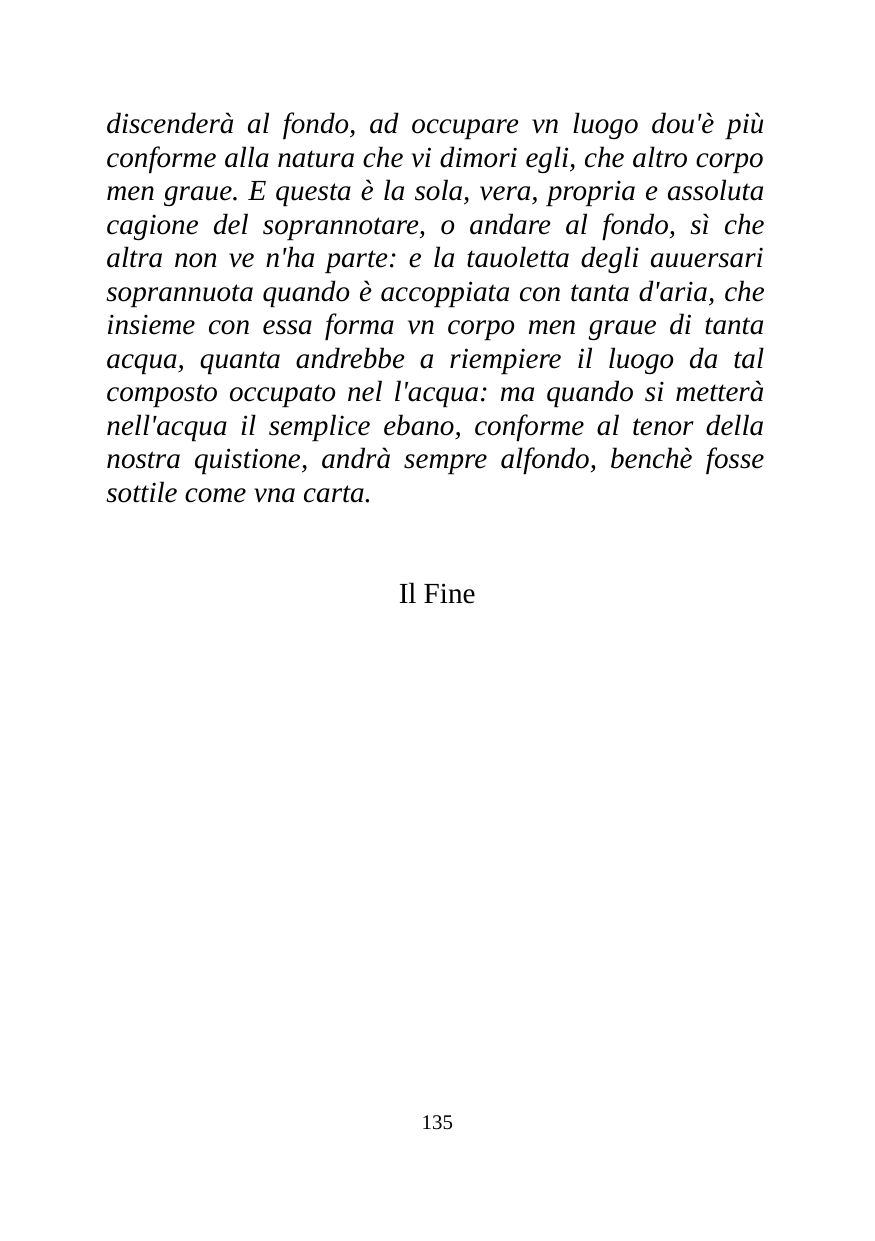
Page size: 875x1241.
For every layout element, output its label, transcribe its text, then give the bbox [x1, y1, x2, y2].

text discenderà al fondo, ad occupare vn luogo dou'è più conforme alla natura che vi dimori egli, che altro corpo men graue. E questa è la sola, vera, propria e assoluta cagione del soprannotare, o andare al fondo, sì che altra non ve n'ha parte: e la tauoletta degli auuersari soprannuota quando è accoppiata con tanta d'aria, che insieme con essa forma vn corpo men graue di tanta acqua, quanta andrebbe a riempiere il luogo da tal composto occupato nel l'acqua: ma quando si metterà nell'acqua il semplice ebano, conforme al tenor della nostra quistione, andrà sempre alfondo, benchè fosse sottile come vna carta. [106, 106, 768, 509]
text Il Fine [106, 576, 768, 609]
